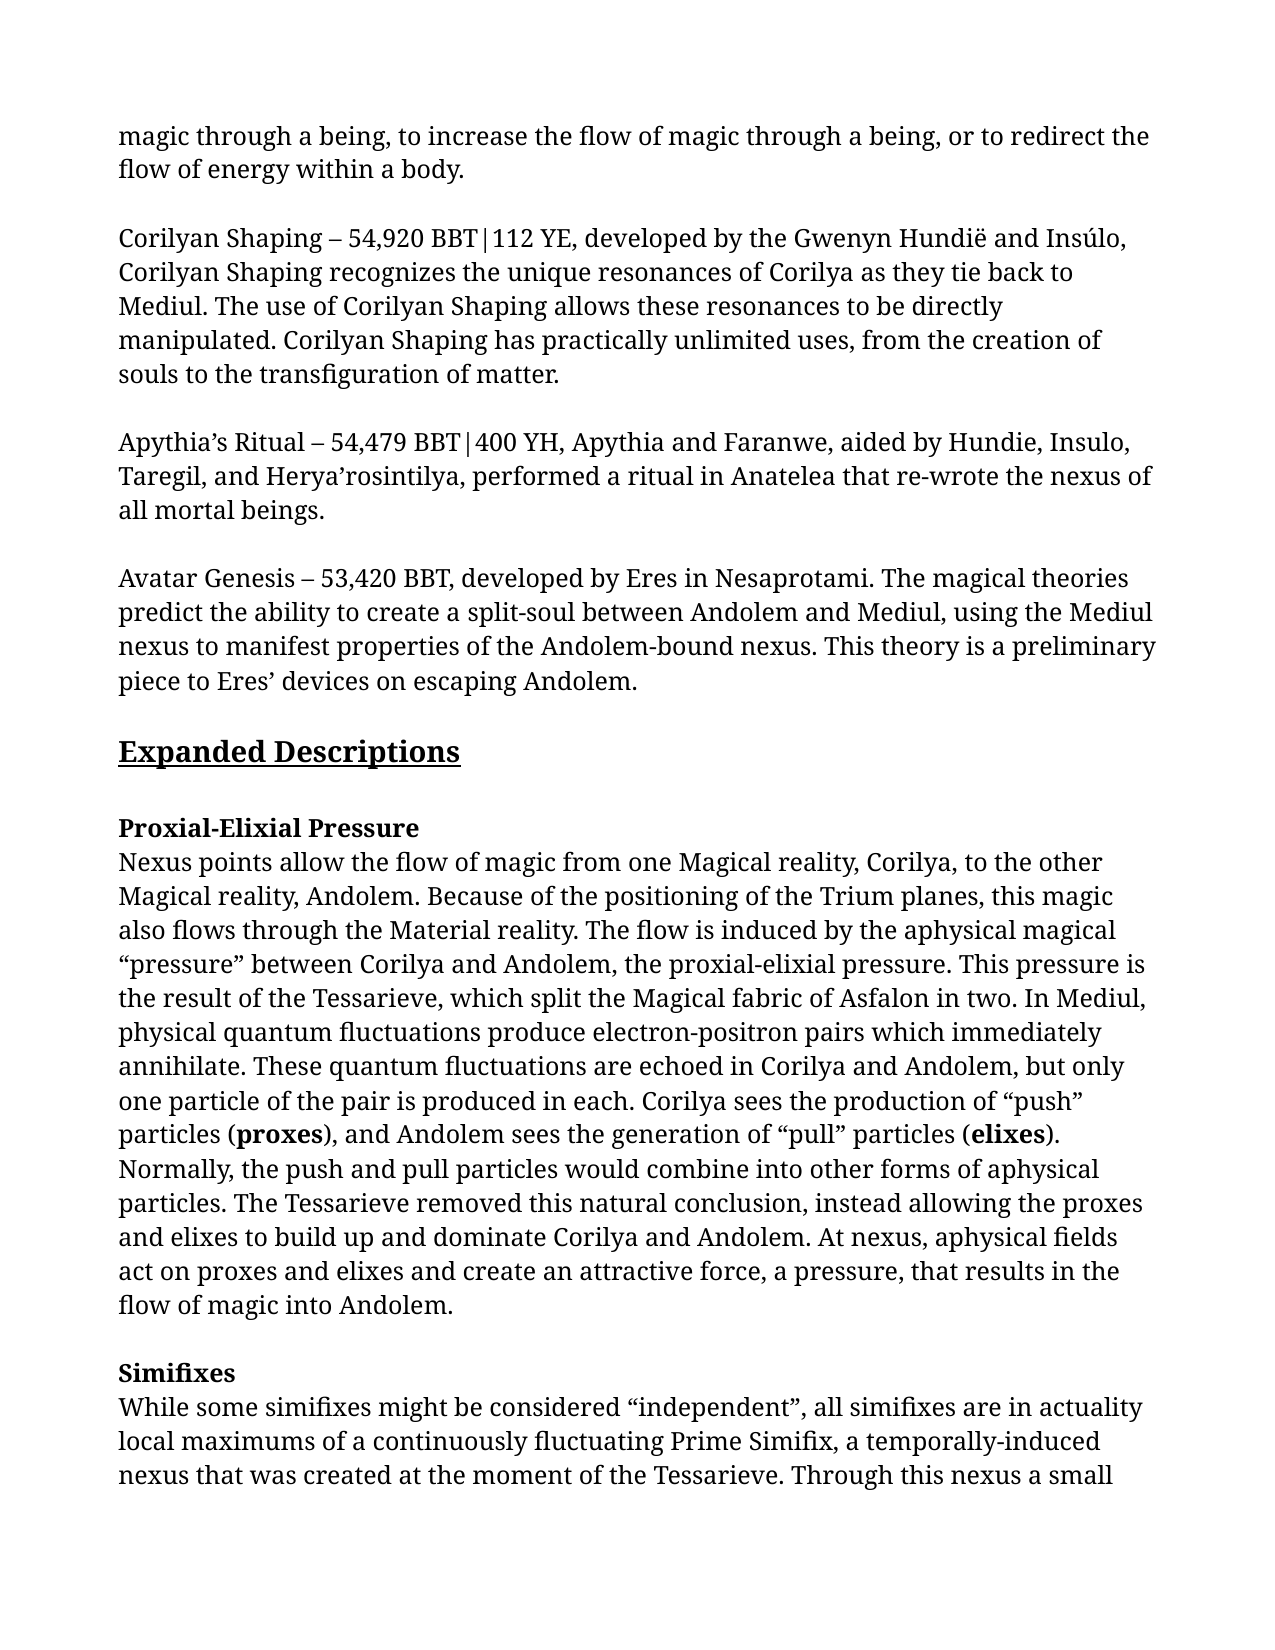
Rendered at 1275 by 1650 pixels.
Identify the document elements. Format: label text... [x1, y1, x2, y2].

text Simifixes [118, 1356, 1157, 1390]
text While some simifixes might be considered “independent”, all simifixes are in actuality local maximums of a continuously fluctuating Prime Simifix, a temporally-induced nexus that was created at the moment of the Tessarieve. Through this nexus a small [118, 1390, 1157, 1492]
text Proxial-Elixial Pressure [118, 811, 1157, 845]
text magic through a being, to increase the flow of magic through a being, or to redirect the flow of energy within a body. [118, 118, 1157, 186]
text Nexus points allow the flow of magic from one Magical reality, Corilya, to the other Magical reality, Andolem. Because of the positioning of the Trium planes, this magic also flows through the Material reality. The flow is induced by the aphysical magical “pressure” between Corilya and Andolem, the proxial-elixial pressure. This pressure is the result of the Tessarieve, which split the Magical fabric of Asfalon in two. In Mediul, physical quantum fluctuations produce electron-positron pairs which immediately annihilate. These quantum fluctuations are echoed in Corilya and Andolem, but only one particle of the pair is produced in each. Corilya sees the production of “push” particles (proxes), and Andolem sees the generation of “pull” particles (elixes). Normally, the push and pull particles would combine into other forms of aphysical particles. The Tessarieve removed this natural conclusion, instead allowing the proxes and elixes to build up and dominate Corilya and Andolem. At nexus, aphysical fields act on proxes and elixes and create an attractive force, a pressure, that results in the flow of magic into Andolem. [118, 845, 1157, 1322]
text Avatar Genesis – 53,420 BBT, developed by Eres in Nesaprotami. The magical theories predict the ability to create a split-soul between Andolem and Mediul, using the Mediul nexus to manifest properties of the Andolem-bound nexus. This theory is a preliminary piece to Eres’ devices on escaping Andolem. [118, 561, 1157, 697]
text Apythia’s Ritual – 54,479 BBT|400 YH, Apythia and Faranwe, aided by Hundie, Insulo, Taregil, and Herya’rosintilya, performed a ritual in Anatelea that re-wrote the nexus of all mortal beings. [118, 425, 1157, 527]
text Corilyan Shaping – 54,920 BBT|112 YE, developed by the Gwenyn Hundië and Insúlo, Corilyan Shaping recognizes the unique resonances of Corilya as they tie back to Mediul. The use of Corilyan Shaping allows these resonances to be directly manipulated. Corilyan Shaping has practically unlimited uses, from the creation of souls to the transfiguration of matter. [118, 220, 1157, 391]
text Expanded Descriptions [118, 731, 1157, 771]
